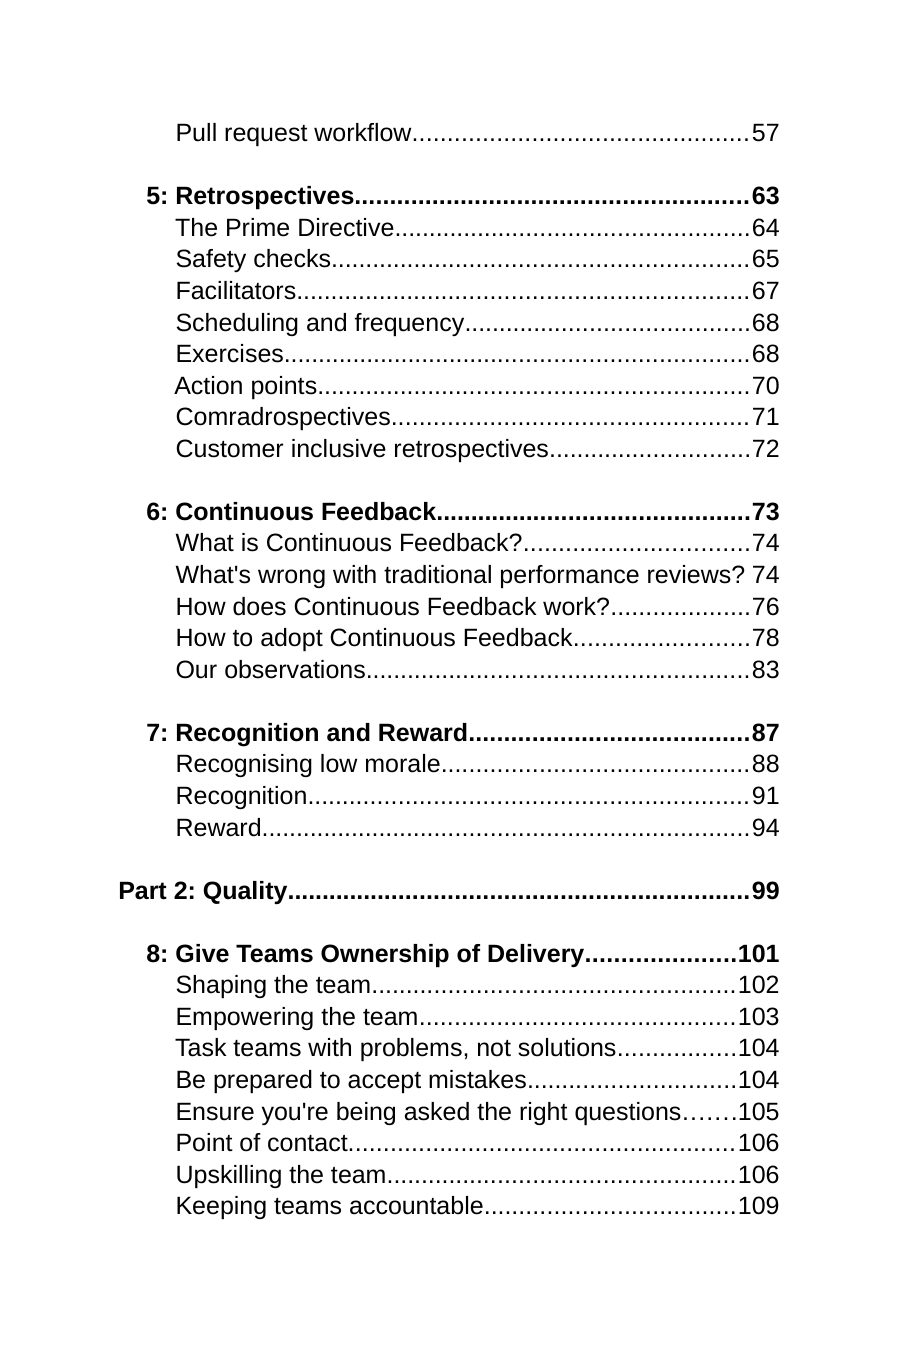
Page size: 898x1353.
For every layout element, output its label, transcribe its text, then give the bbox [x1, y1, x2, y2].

text What's wrong with traditional performance reviews? 74 [148, 560, 779, 589]
text Comradrospectives 71 [148, 402, 779, 431]
text Empowering the team 103 [148, 1002, 779, 1031]
text Keeping teams accountable 109 [148, 1191, 779, 1220]
text Point of contact 106 [148, 1128, 779, 1157]
text 6: Continuous Feedback 73 [118, 497, 779, 526]
text Pull request workflow 57 [148, 118, 779, 147]
text Task teams with problems, not solutions 104 [148, 1033, 779, 1062]
text How does Continuous Feedback work? 76 [148, 592, 779, 620]
text Safety checks 65 [148, 244, 779, 273]
text Upskilling the team 106 [148, 1160, 779, 1188]
text Shaping the team 102 [148, 970, 779, 999]
text Exercises 68 [148, 339, 779, 368]
text What is Continuous Feedback? 74 [148, 528, 779, 557]
text Action points 70 [148, 371, 779, 399]
text Ensure you're being asked the right questions 105 [148, 1097, 779, 1125]
text Recognition 91 [148, 781, 779, 810]
text 7: Recognition and Reward 87 [118, 718, 779, 747]
text Part 2: Quality 99 [118, 876, 779, 904]
text Our observations 83 [148, 655, 779, 683]
text The Prime Directive 64 [148, 213, 779, 242]
text How to adopt Continuous Feedback 78 [148, 623, 779, 652]
text 5: Retrospectives 63 [118, 181, 779, 210]
text Be prepared to accept mistakes 104 [148, 1065, 779, 1094]
text Scheduling and frequency 68 [148, 307, 779, 336]
text 8: Give Teams Ownership of Delivery 101 [118, 939, 779, 967]
text Customer inclusive retrospectives 72 [148, 434, 779, 462]
text Reward 94 [148, 812, 779, 841]
text Recognising low morale 88 [148, 749, 779, 778]
text Facilitators 67 [148, 276, 779, 305]
